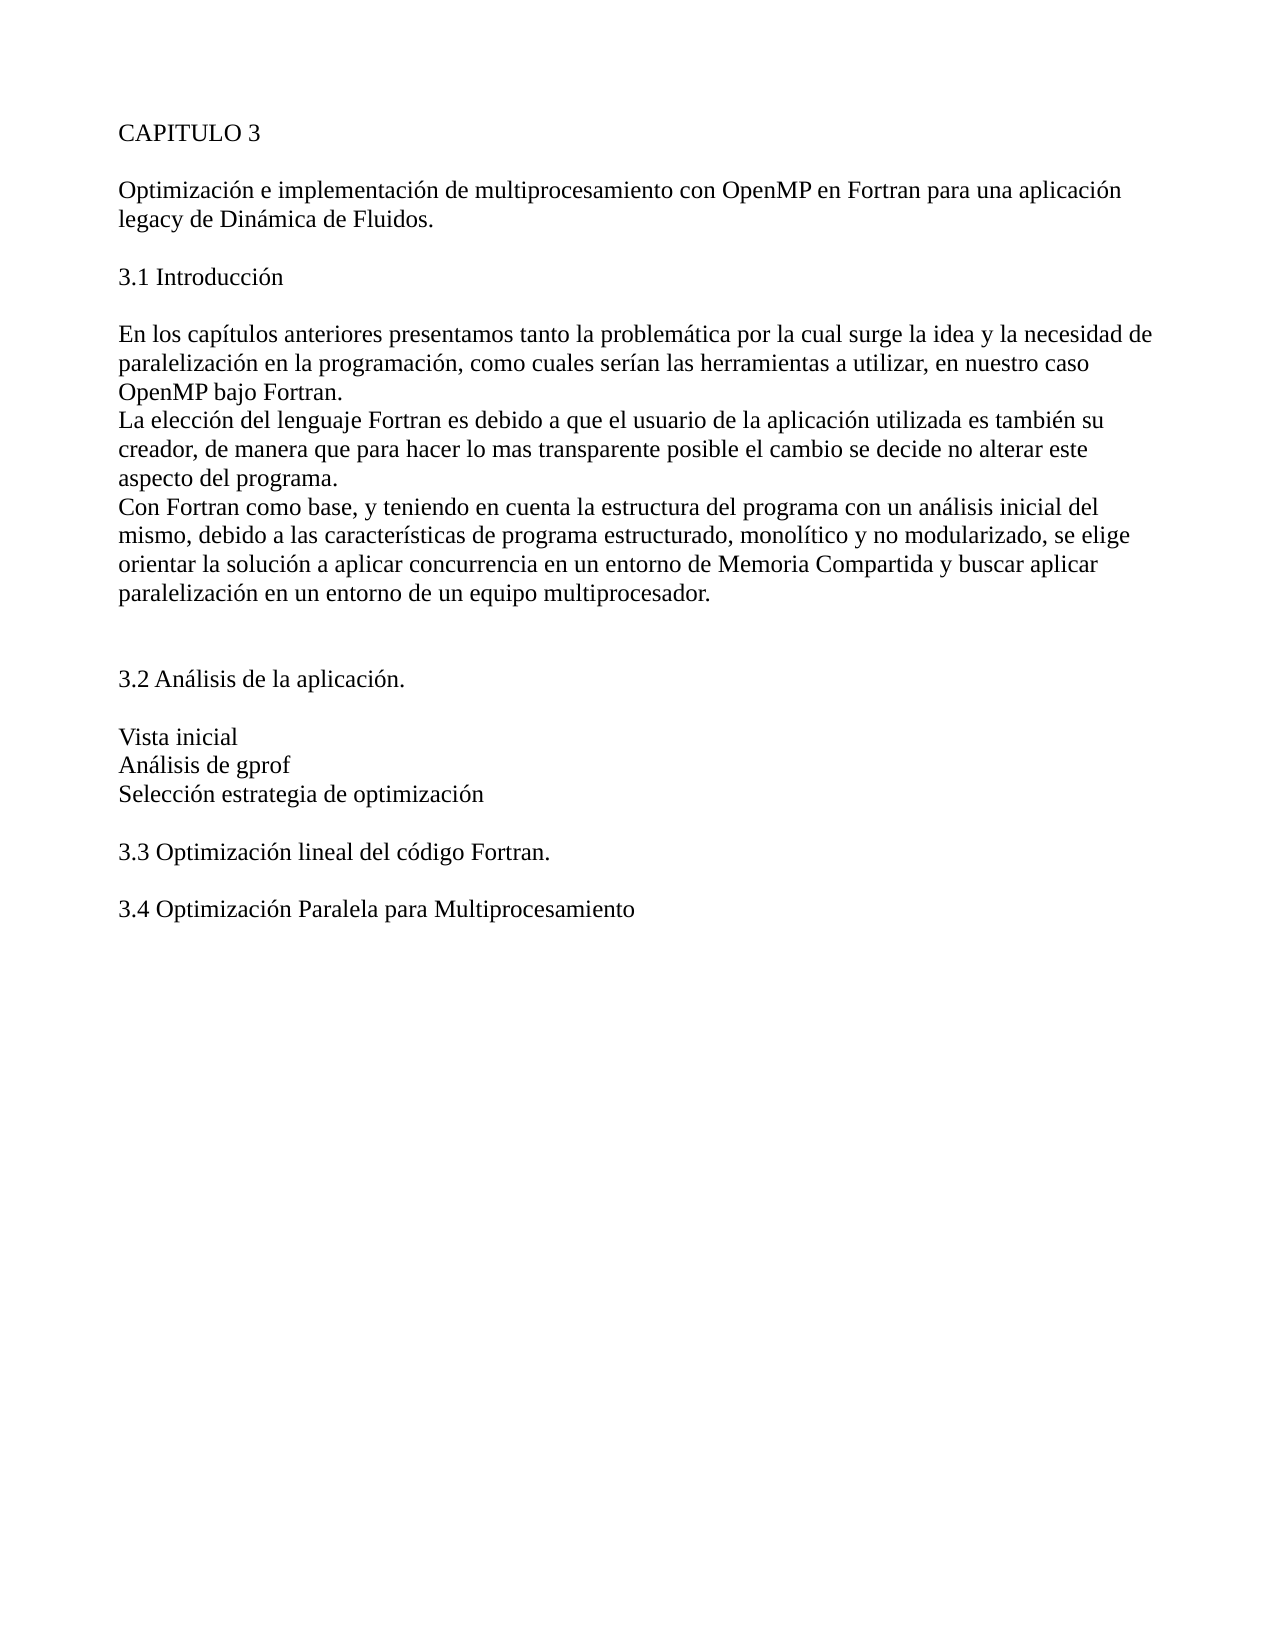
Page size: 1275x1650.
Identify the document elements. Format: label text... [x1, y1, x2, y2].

text 3.3 Optimización lineal del código Fortran. [118, 837, 1157, 866]
text CAPITULO 3 [118, 118, 1157, 147]
text La elección del lenguaje Fortran es debido a que el usuario de la aplicación utilizada es también su creador, de manera que para hacer lo mas transparente posible el cambio se decide no alterar este aspecto del programa. [118, 406, 1157, 492]
text 3.4 Optimización Paralela para Multiprocesamiento [118, 894, 1157, 923]
text Vista inicial [118, 722, 1157, 751]
text 3.1 Introducción [118, 262, 1157, 291]
text 3.2 Análisis de la aplicación. [118, 664, 1157, 693]
text Con Fortran como base, y teniendo en cuenta la estructura del programa con un análisis inicial del mismo, debido a las características de programa estructurado, monolítico y no modularizado, se elige orientar la solución a aplicar concurrencia en un entorno de Memoria Compartida y buscar aplicar paralelización en un entorno de un equipo multiprocesador. [118, 492, 1157, 607]
text Análisis de gprof [118, 751, 1157, 779]
text En los capítulos anteriores presentamos tanto la problemática por la cual surge la idea y la necesidad de paralelización en la programación, como cuales serían las herramientas a utilizar, en nuestro caso OpenMP bajo Fortran. [118, 319, 1157, 406]
text Optimización e implementación de multiprocesamiento con OpenMP en Fortran para una aplicación legacy de Dinámica de Fluidos. [118, 176, 1157, 233]
text Selección estrategia de optimización [118, 779, 1157, 808]
